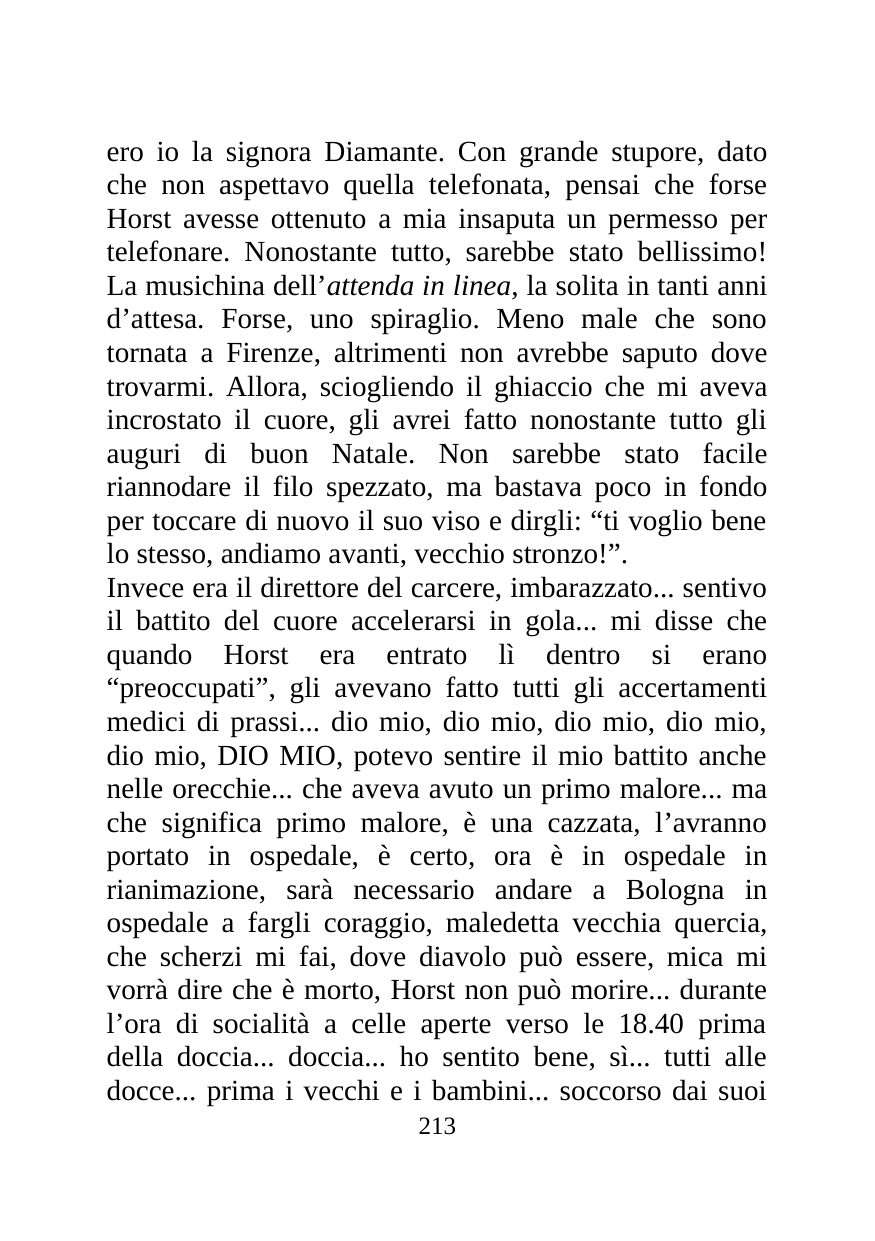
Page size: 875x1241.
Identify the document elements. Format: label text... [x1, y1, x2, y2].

text Invece era il direttore del carcere, imbarazzato... sentivo il battito del cuore accelerarsi in gola... mi disse che quando Horst era entrato lì dentro si erano “preoccupati”, gli avevano fatto tutti gli accertamenti medici di prassi... dio mio, dio mio, dio mio, dio mio, dio mio, DIO MIO, potevo sentire il mio battito anche nelle orecchie... che aveva avuto un primo malore... ma che significa primo malore, è una cazzata, l’avranno portato in ospedale, è certo, ora è in ospedale in rianimazione, sarà necessario andare a Bologna in ospedale a fargli coraggio, maledetta vecchia quercia, che scherzi mi fai, dove diavolo può essere, mica mi vorrà dire che è morto, Horst non può morire... durante l’ora di socialità a celle aperte verso le 18.40 prima della doccia... doccia... ho sentito bene, sì... tutti alle docce... prima i vecchi e i bambini... soccorso dai suoi [106, 570, 768, 1107]
text ero io la signora Diamante. Con grande stupore, dato che non aspettavo quella telefonata, pensai che forse Horst avesse ottenuto a mia insaputa un permesso per telefonare. Nonostante tutto, sarebbe stato bellissimo! La musichina dell’attenda in linea, la solita in tanti anni d’attesa. Forse, uno spiraglio. Meno male che sono tornata a Firenze, altrimenti non avrebbe saputo dove trovarmi. Allora, sciogliendo il ghiaccio che mi aveva incrostato il cuore, gli avrei fatto nonostante tutto gli auguri di buon Natale. Non sarebbe stato facile riannodare il filo spezzato, ma bastava poco in fondo per toccare di nuovo il suo viso e dirgli: “ti voglio bene lo stesso, andiamo avanti, vecchio stronzo!”. [106, 134, 768, 570]
